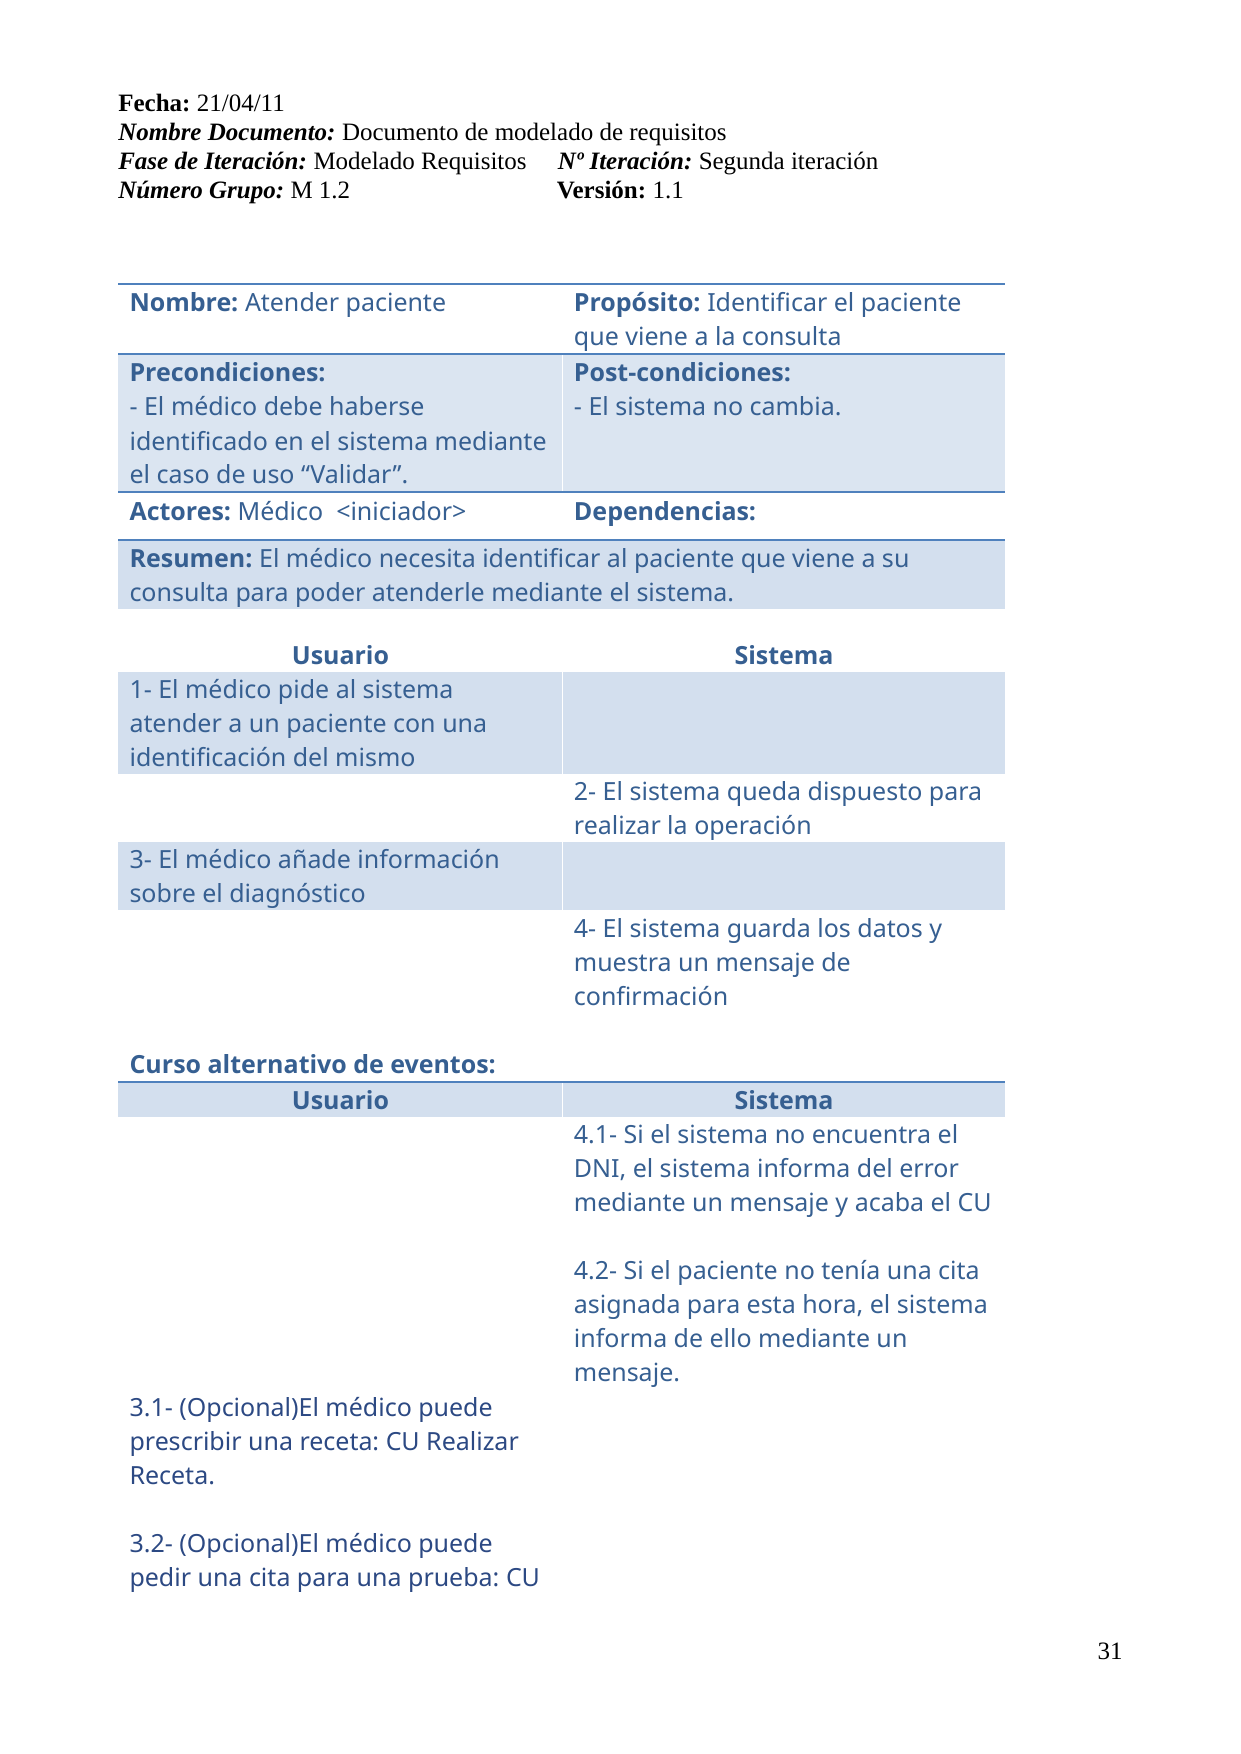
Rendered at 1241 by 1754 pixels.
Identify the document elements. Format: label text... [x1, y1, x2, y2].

table_cell 1- El médico pide al sistema atender a un paciente con una identificación del mismo [118, 672, 562, 774]
table_cell 4.1- Si el sistema no encuentra el DNI, el sistema informa del error mediante un mensaje y acaba el CU 4.2- Si el paciente no tenía una cita asignada para esta hora, el sistema informa de ello mediante un mensaje. [563, 1117, 1005, 1389]
table_cell [563, 672, 1005, 774]
table_cell 3.1- (Opcional)El médico puede prescribir una receta: CU Realizar Receta. 3.2- (Opcional)El médico puede pedir una cita para una prueba: CU [118, 1389, 562, 1593]
table_cell [563, 1389, 1005, 1593]
table_header Sistema [563, 638, 1005, 672]
table_cell Curso alternativo de eventos: [118, 1013, 1005, 1081]
table_cell Sistema [563, 1083, 1005, 1117]
table_cell 4- El sistema guarda los datos y muestra un mensaje de confirmación [563, 910, 1005, 1012]
table_cell Post-condiciones: - El sistema no cambia. [563, 355, 1005, 491]
table_header Propósito: Identificar el paciente que viene a la consulta [563, 285, 1005, 353]
table_cell Usuario [118, 1083, 562, 1117]
table_cell 3- El médico añade información sobre el diagnóstico [118, 842, 562, 910]
table_cell [563, 842, 1005, 910]
table_cell Resumen: El médico necesita identificar al paciente que viene a su consulta para poder atenderle mediante el sistema. [118, 541, 1005, 609]
table_header Usuario [118, 638, 562, 672]
table_cell [118, 1117, 562, 1389]
table_cell Precondiciones: - El médico debe haberse identificado en el sistema mediante el caso de uso “Validar”. [118, 355, 562, 491]
table_cell Actores: Médico <iniciador> [118, 493, 562, 539]
table_cell [118, 910, 562, 1012]
table_cell Dependencias: [563, 493, 1005, 539]
table_header Nombre: Atender paciente [118, 285, 562, 353]
table_cell 2- El sistema queda dispuesto para realizar la operación [563, 774, 1005, 842]
table_cell [118, 774, 562, 842]
